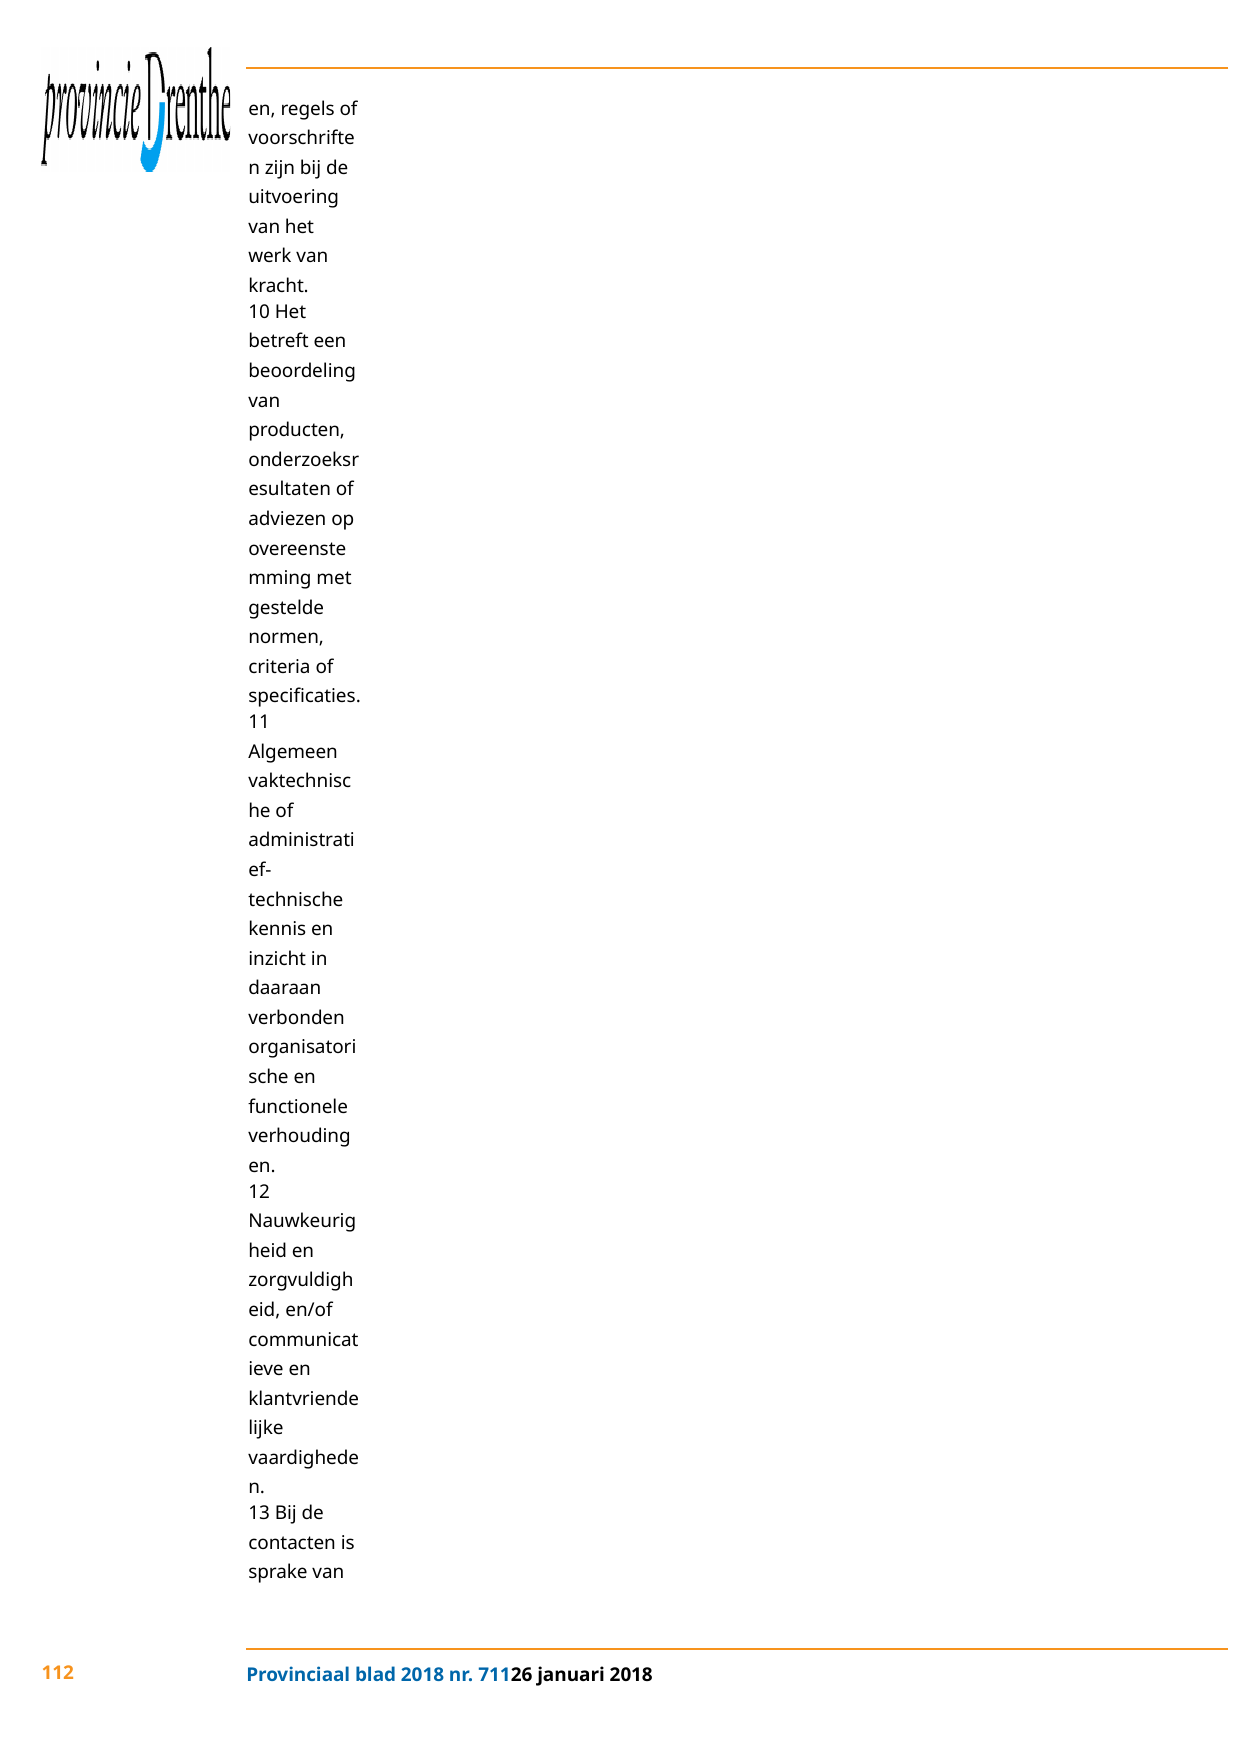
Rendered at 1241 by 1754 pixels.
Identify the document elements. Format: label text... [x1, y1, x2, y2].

table_cell [1039, 95, 1152, 1584]
table_cell [587, 95, 700, 1584]
table_cell 11 Algemeen vaktechnische of administratief-technische kennis en inzicht in daaraan verbonden organisatorische en functionele verhoudingen. [248, 708, 361, 1178]
table_cell [474, 95, 587, 1584]
table_cell [361, 95, 474, 1584]
picture [41, 47, 231, 172]
table_cell 13 Bij de contacten is sprake van [248, 1499, 361, 1584]
table_cell [813, 95, 926, 1584]
table_cell 10 Het betreft een beoordeling van producten, onderzoeksresultaten of adviezen op overeenstemming met gestelde normen, criteria of specificaties. [248, 298, 361, 708]
table_cell [700, 95, 813, 1584]
table_cell [926, 95, 1038, 1584]
table_cell 12 Nauwkeurigheid en zorgvuldigheid, en/of communicatieve en klantvriendelijke vaardigheden. [248, 1178, 361, 1499]
table_cell en, regels of voorschriften zijn bij de uitvoering van het werk van kracht. [248, 95, 361, 298]
